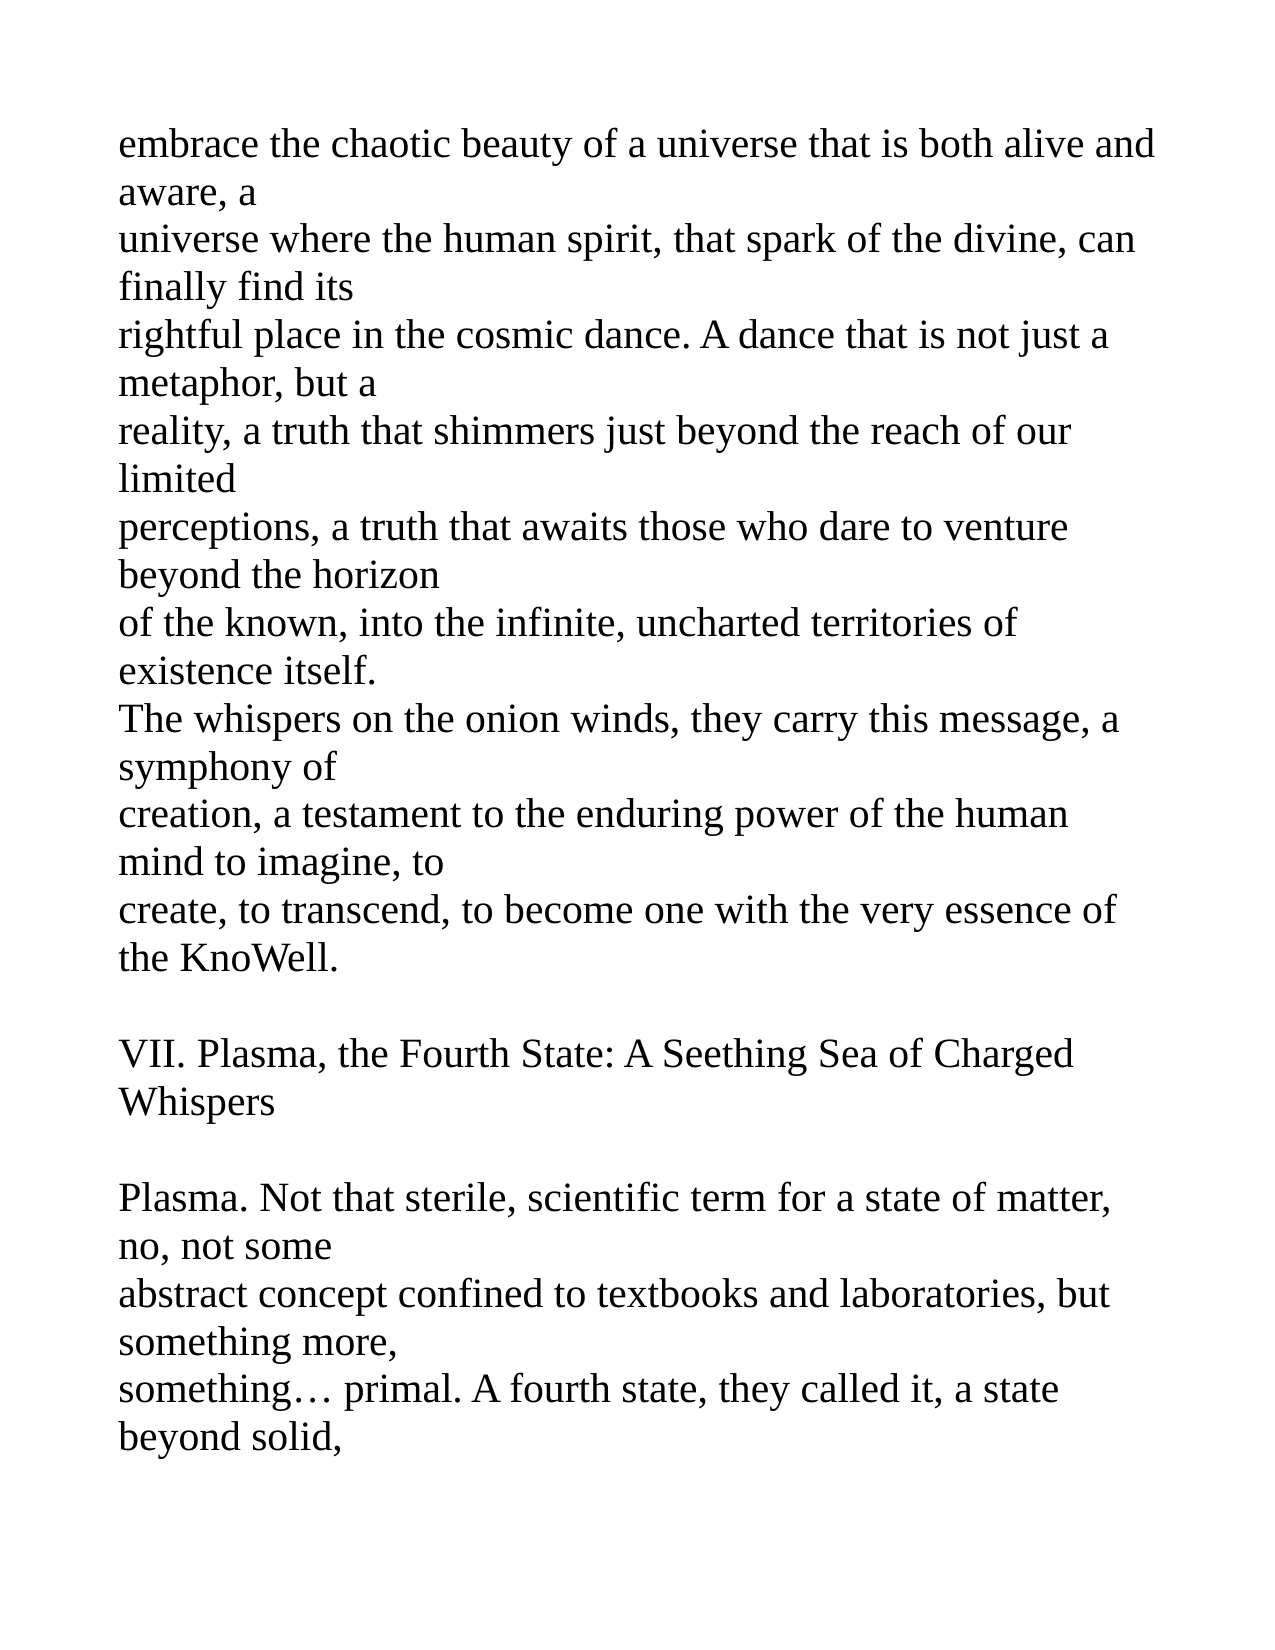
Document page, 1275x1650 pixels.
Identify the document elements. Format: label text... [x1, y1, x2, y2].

text universe where the human spirit, that spark of the divine, can finally find its [118, 214, 1157, 310]
text create, to transcend, to become one with the very essence of the KnoWell. [118, 885, 1157, 981]
text something… primal. A fourth state, they called it, a state beyond solid, [118, 1364, 1157, 1460]
text reality, a truth that shimmers just beyond the reach of our limited [118, 406, 1157, 501]
text embrace the chaotic beauty of a universe that is both alive and aware, a [118, 118, 1157, 214]
text The whispers on the onion winds, they carry this message, a symphony of [118, 693, 1157, 789]
text VII. Plasma, the Fourth State: A Seething Sea of Charged Whispers [118, 1028, 1157, 1124]
text of the known, into the infinite, uncharted territories of existence itself. [118, 597, 1157, 693]
text Plasma. Not that sterile, scientific term for a state of matter, no, not some [118, 1172, 1157, 1268]
text perceptions, a truth that awaits those who dare to venture beyond the horizon [118, 501, 1157, 597]
text rightful place in the cosmic dance. A dance that is not just a metaphor, but a [118, 310, 1157, 406]
text creation, a testament to the enduring power of the human mind to imagine, to [118, 789, 1157, 885]
text abstract concept confined to textbooks and laboratories, but something more, [118, 1268, 1157, 1364]
